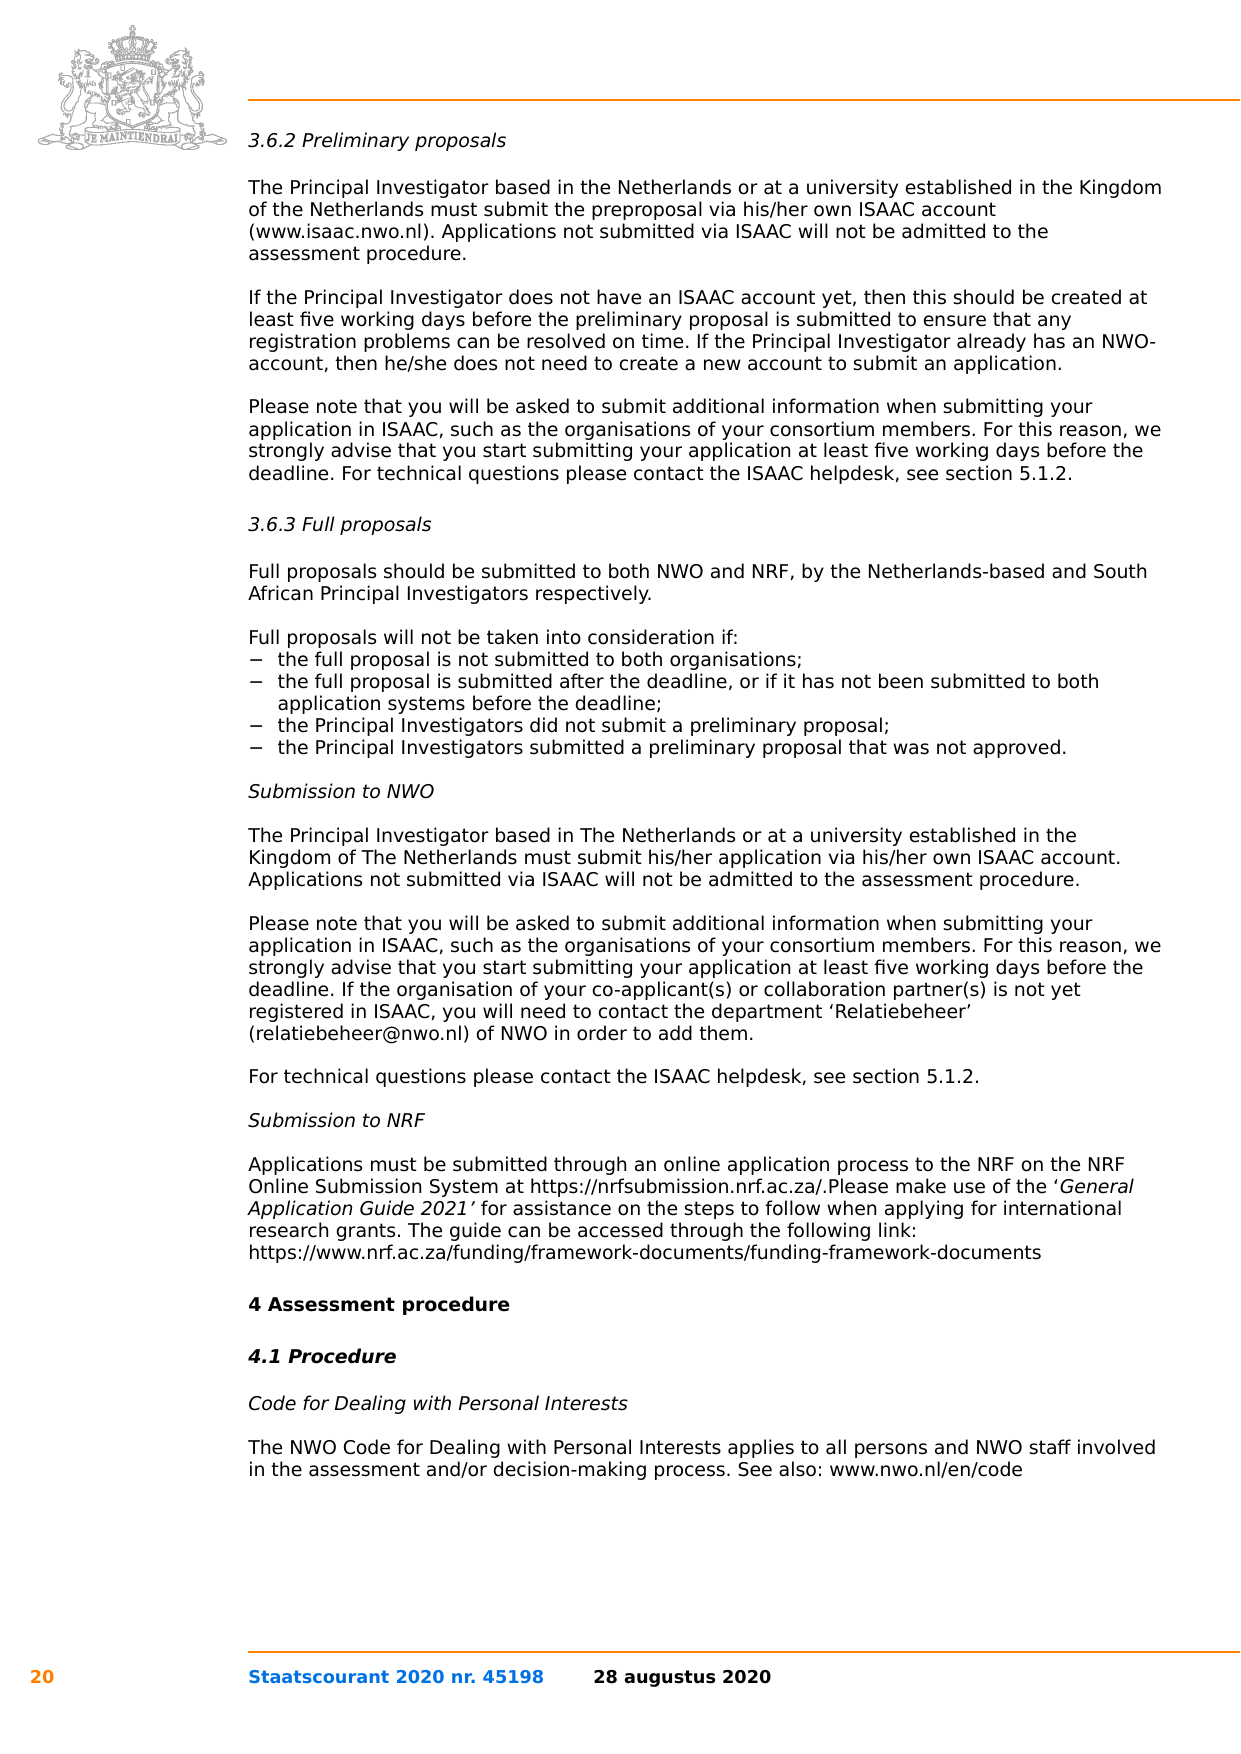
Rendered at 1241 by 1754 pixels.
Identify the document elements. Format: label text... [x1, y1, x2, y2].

subtitle 4 Assessment procedure [248, 1294, 1163, 1316]
text − the full proposal is submitted after the deadline, or if it has not been submitted to both application systems before the deadline; [248, 671, 1163, 715]
subtitle Submission to NRF [248, 1110, 1163, 1132]
text The NWO Code for Dealing with Personal Interests applies to all persons and NWO staff involved in the assessment and/or decision-making process. See also: www.nwo.nl/en/code [248, 1437, 1163, 1481]
text Full proposals will not be taken into consideration if: [248, 627, 1163, 649]
text Applications must be submitted through an online application process to the NRF on the NRF Online Submission System at https://nrfsubmission.nrf.ac.za/.Please make use of the ‘General Application Guide 2021’ for assistance on the steps to follow when applying for international research grants. The guide can be accessed through the following link: [248, 1154, 1163, 1242]
text The Principal Investigator based in The Netherlands or at a university established in the Kingdom of The Netherlands must submit his/her application via his/her own ISAAC account. Applications not submitted via ISAAC will not be admitted to the assessment procedure. [248, 825, 1163, 891]
text − the full proposal is not submitted to both organisations; [248, 649, 1163, 671]
text https://www.nrf.ac.za/funding/framework-documents/funding-framework-documents [248, 1242, 1163, 1264]
subtitle Submission to NWO [248, 781, 1163, 803]
subtitle 4.1 Procedure [248, 1346, 1163, 1368]
text − the Principal Investigators did not submit a preliminary proposal; [248, 715, 1163, 737]
text Full proposals should be submitted to both NWO and NRF, by the Netherlands-based and South African Principal Investigators respectively. [248, 561, 1163, 605]
text − the Principal Investigators submitted a preliminary proposal that was not approved. [248, 737, 1163, 759]
text Please note that you will be asked to submit additional information when submitting your application in ISAAC, such as the organisations of your consortium members. For this reason, we strongly advise that you start submitting your application at least five working days before the deadline. If the organisation of your co-applicant(s) or collaboration partner(s) is not yet registered in ISAAC, you will need to contact the department ‘Relatiebeheer’ (relatiebeheer@nwo.nl) of NWO in order to add them. [248, 913, 1163, 1044]
subtitle 3.6.3 Full proposals [248, 514, 1163, 536]
subtitle 3.6.2 Preliminary proposals [248, 130, 1163, 152]
picture [38, 25, 227, 150]
text For technical questions please contact the ISAAC helpdesk, see section 5.1.2. [248, 1066, 1163, 1088]
text The Principal Investigator based in the Netherlands or at a university established in the Kingdom of the Netherlands must submit the preproposal via his/her own ISAAC account (www.isaac.nwo.nl). Applications not submitted via ISAAC will not be admitted to the assessment procedure. [248, 177, 1163, 265]
text Please note that you will be asked to submit additional information when submitting your application in ISAAC, such as the organisations of your consortium members. For this reason, we strongly advise that you start submitting your application at least five working days before the deadline. For technical questions please contact the ISAAC helpdesk, see section 5.1.2. [248, 396, 1163, 484]
text If the Principal Investigator does not have an ISAAC account yet, then this should be created at least five working days before the preliminary proposal is submitted to ensure that any registration problems can be resolved on time. If the Principal Investigator already has an NWO-account, then he/she does not need to create a new account to submit an application. [248, 287, 1163, 374]
subtitle Code for Dealing with Personal Interests [248, 1393, 1163, 1415]
